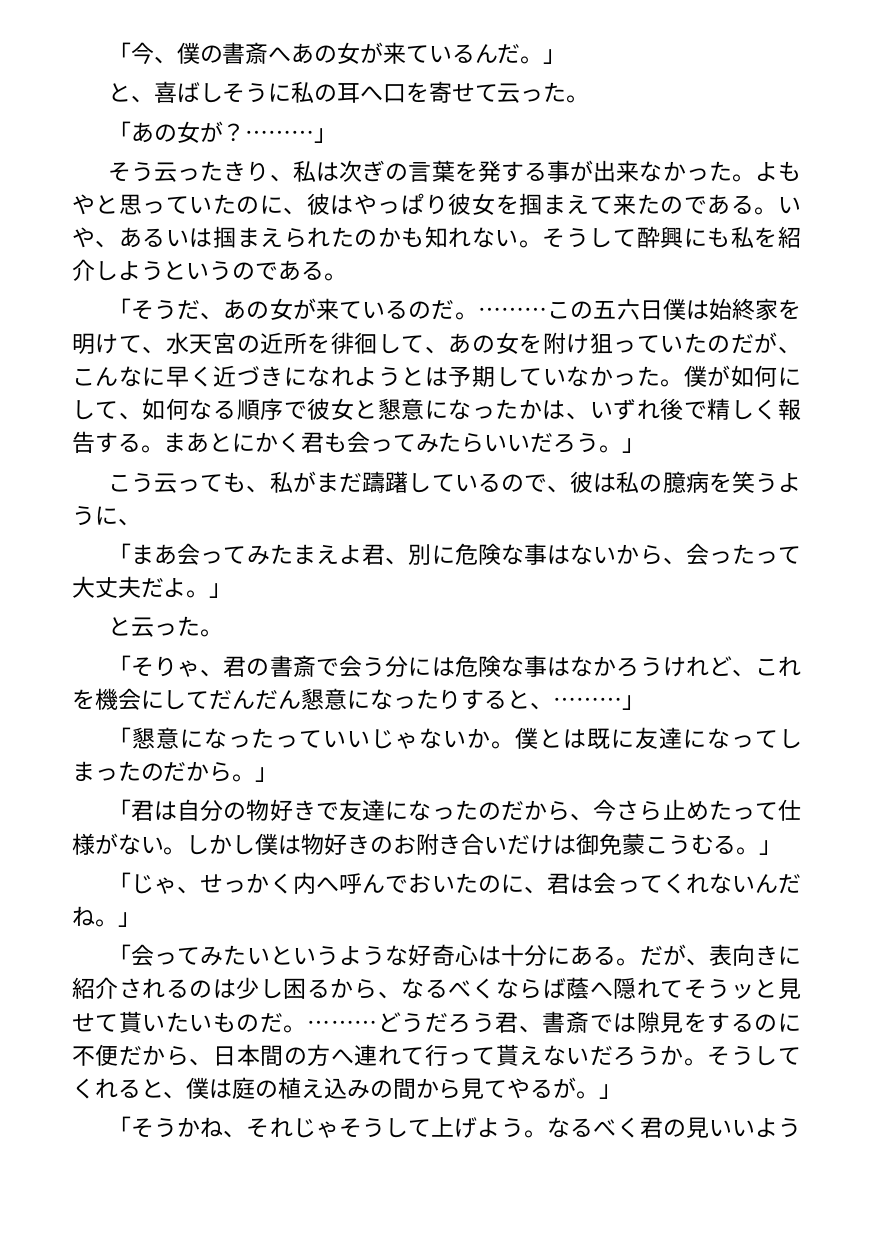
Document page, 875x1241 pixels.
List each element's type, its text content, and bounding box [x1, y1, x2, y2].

text 「君は自分の物好きで友達になったのだから、今さら止めたって仕様がない。しかし僕は物好きのお附き合いだけは御免蒙こうむる。」 [72, 793, 802, 860]
text 「まあ会ってみたまえよ君、別に危険な事はないから、会ったって大丈夫だよ。」 [72, 537, 802, 603]
text と、喜ばしそうに私の耳へ口を寄せて云った。 [72, 75, 802, 108]
text 「そうかね、それじゃそうして上げよう。なるべく君の見いいよう [72, 1110, 802, 1143]
text 「懇意になったっていいじゃないか。僕とは既に友達になってしまったのだから。」 [72, 721, 802, 787]
text 「あの女が？………」 [72, 114, 802, 148]
text そう云ったきり、私は次ぎの言葉を発する事が出来なかった。よもやと思っていたのに、彼はやっぱり彼女を掴まえて来たのである。いや、あるいは掴まえられたのかも知れない。そうして酔興にも私を紹介しようというのである。 [72, 153, 802, 286]
text 「そうだ、あの女が来ているのだ。………この五六日僕は始終家を明けて、水天宮の近所を徘徊して、あの女を附け狙っていたのだが、こんなに早く近づきになれようとは予期していなかった。僕が如何にして、如何なる順序で彼女と懇意になったかは、いずれ後で精しく報告する。まあとにかく君も会ってみたらいいだろう。」 [72, 292, 802, 458]
text こう云っても、私がまだ躊躇しているので、彼は私の臆病を笑うように、 [72, 464, 802, 531]
text 「会ってみたいというような好奇心は十分にある。だが、表向きに紹介されるのは少し困るから、なるべくならば蔭へ隠れてそうッと見せて貰いたいものだ。………どうだろう君、書斎では隙見をするのに不便だから、日本間の方へ連れて行って貰えないだろうか。そうしてくれると、僕は庭の植え込みの間から見てやるが。」 [72, 938, 802, 1104]
text と云った。 [72, 609, 802, 642]
text 「じゃ、せっかく内へ呼んでおいたのに、君は会ってくれないんだね。」 [72, 866, 802, 932]
text 「そりゃ、君の書斎で会う分には危険な事はなかろうけれど、これを機会にしてだんだん懇意になったりすると、………」 [72, 648, 802, 715]
text 「今、僕の書斎へあの女が来ているんだ。」 [72, 36, 802, 69]
